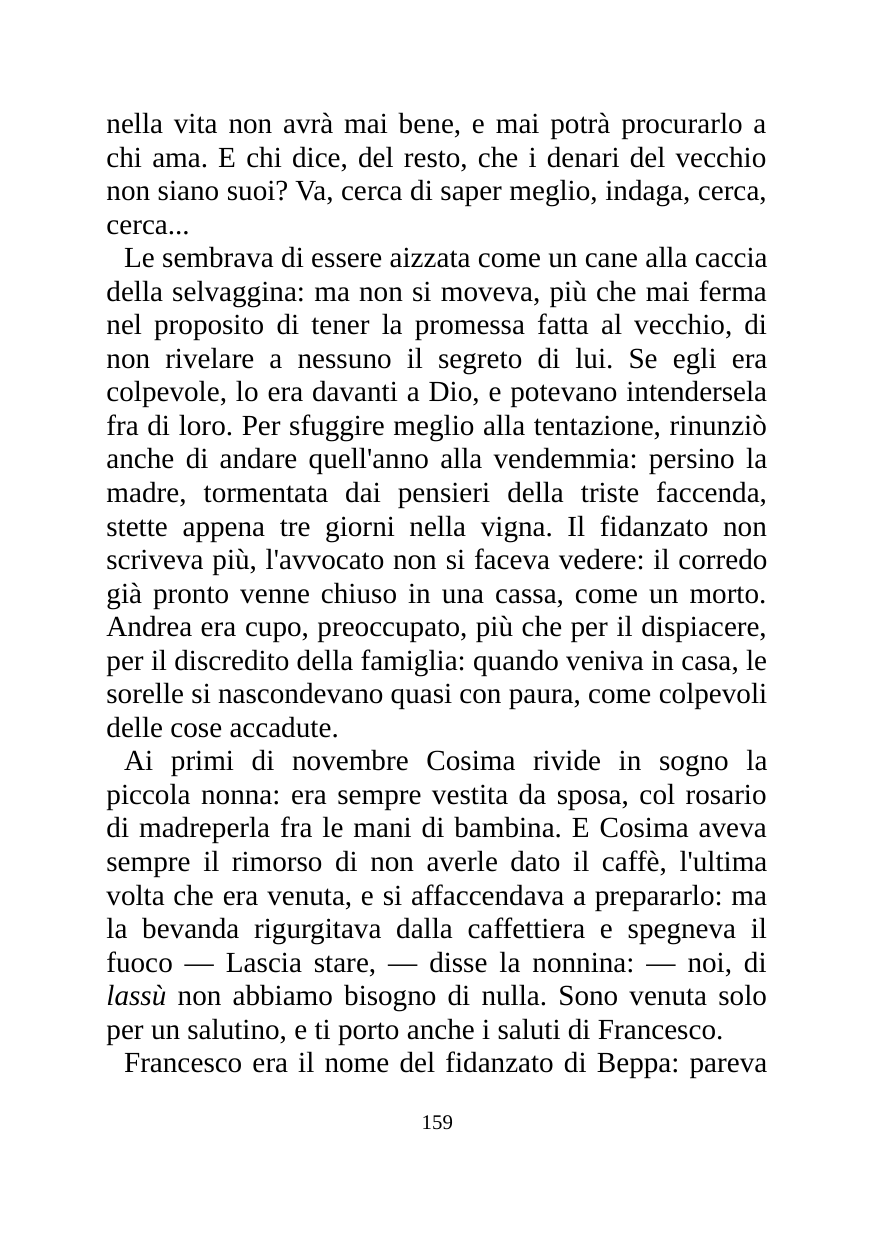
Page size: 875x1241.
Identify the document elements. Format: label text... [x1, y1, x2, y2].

text nella vita non avrà mai bene, e mai potrà procurarlo a chi ama. E chi dice, del resto, che i denari del vecchio non siano suoi? Va, cerca di saper meglio, indaga, cerca, cerca... [106, 106, 768, 240]
text Ai primi di novembre Cosima rivide in sogno la piccola nonna: era sempre vestita da sposa, col rosario di madreperla fra le mani di bambina. E Cosima aveva sempre il rimorso di non averle dato il caffè, l'ultima volta che era venuta, e si affaccendava a prepararlo: ma la bevanda rigurgitava dalla caffettiera e spegneva il fuoco — Lascia stare, — disse la nonnina: — noi, di lassù non abbiamo bisogno di nulla. Sono venuta solo per un salutino, e ti porto anche i saluti di Francesco. [106, 743, 768, 1045]
text Francesco era il nome del fidanzato di Beppa: pareva [106, 1045, 768, 1079]
text Le sembrava di essere aizzata come un cane alla caccia della selvaggina: ma non si moveva, più che mai ferma nel proposito di tener la promessa fatta al vecchio, di non rivelare a nessuno il segreto di lui. Se egli era colpevole, lo era davanti a Dio, e potevano intendersela fra di loro. Per sfuggire meglio alla tentazione, rinunziò anche di andare quell'anno alla vendemmia: persino la madre, tormentata dai pensieri della triste faccenda, stette appena tre giorni nella vigna. Il fidanzato non scriveva più, l'avvocato non si faceva vedere: il corredo già pronto venne chiuso in una cassa, come un morto. Andrea era cupo, preoccupato, più che per il dispiacere, per il discredito della famiglia: quando veniva in casa, le sorelle si nascondevano quasi con paura, come colpevoli delle cose accadute. [106, 240, 768, 743]
